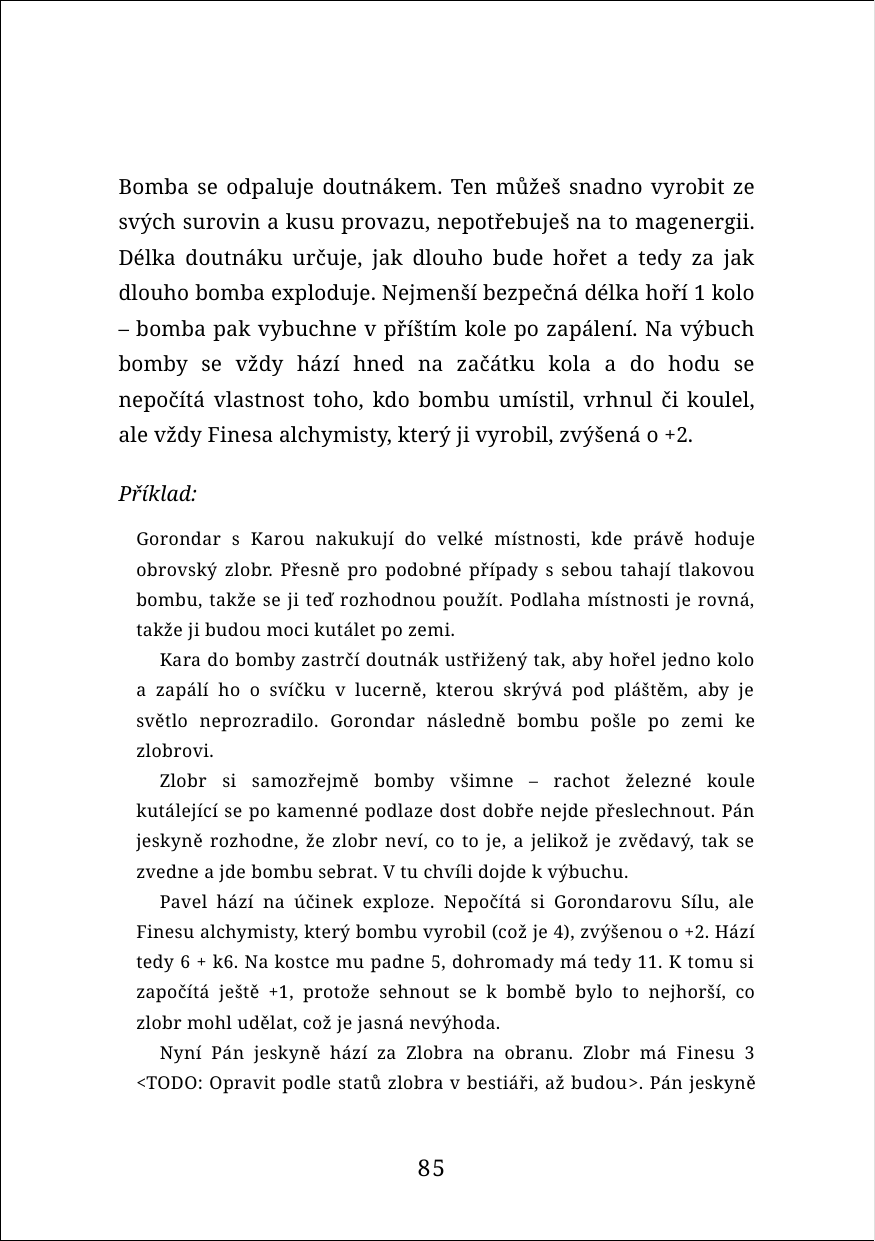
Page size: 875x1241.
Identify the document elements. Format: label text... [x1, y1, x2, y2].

text Gorondar s Karou nakukují do velké místnosti, kde právě hoduje obrovský zlobr. Přesně pro podobné případy s sebou tahají tlakovou bombu, takže se ji teď rozhodnou použít. Podlaha místnosti je rovná, takže ji budou moci kutálet po zemi. Kara do bomby zastrčí doutnák ustřižený tak, aby hořel jedno kolo a zapálí ho o svíčku v lucerně, kterou skrývá pod pláštěm, aby je světlo neprozradilo. Gorondar následně bombu pošle po zemi ke zlobrovi. Zlobr si samozřejmě bomby všimne – rachot železné koule kutálející se po kamenné podlaze dost dobře nejde přeslechnout. Pán jeskyně rozhodne, že zlobr neví, co to je, a jelikož je zvědavý, tak se zvedne a jde bombu sebrat. V tu chvíli dojde k výbuchu. Pavel hází na účinek exploze. Nepočítá si Gorondarovu Sílu, ale Finesu alchymisty, který bombu vyrobil (což je 4), zvýšenou o +2. Hází tedy 6 + k6. Na kostce mu padne 5, dohromady má tedy 11. K tomu si započítá ještě +1, protože sehnout se k bombě bylo to nejhorší, co zlobr mohl udělat, což je jasná nevýhoda. Nyní Pán jeskyně hází za Zlobra na obranu. Zlobr má Finesu 3 <TODO: Opravit podle statů zlobra v bestiáři, až budou>. Pán jeskyně [136, 527, 756, 1095]
text Příklad: [118, 479, 756, 508]
text Bomba se odpaluje doutnákem. Ten můžeš snadno vyrobit ze svých surovin a kusu provazu, nepotřebuješ na to magenergii. Délka doutnáku určuje, jak dlouho bude hořet a tedy za jak dlouho bomba exploduje. Nejmenší bezpečná délka hoří 1 kolo – bomba pak vybuchne v příštím kole po zapálení. Na výbuch bomby se vždy hází hned na začátku kola a do hodu se nepočítá vlastnost toho, kdo bombu umístil, vrhnul či koulel, ale vždy Finesa alchymisty, který ji vyrobil, zvýšená o +2. [118, 172, 756, 449]
